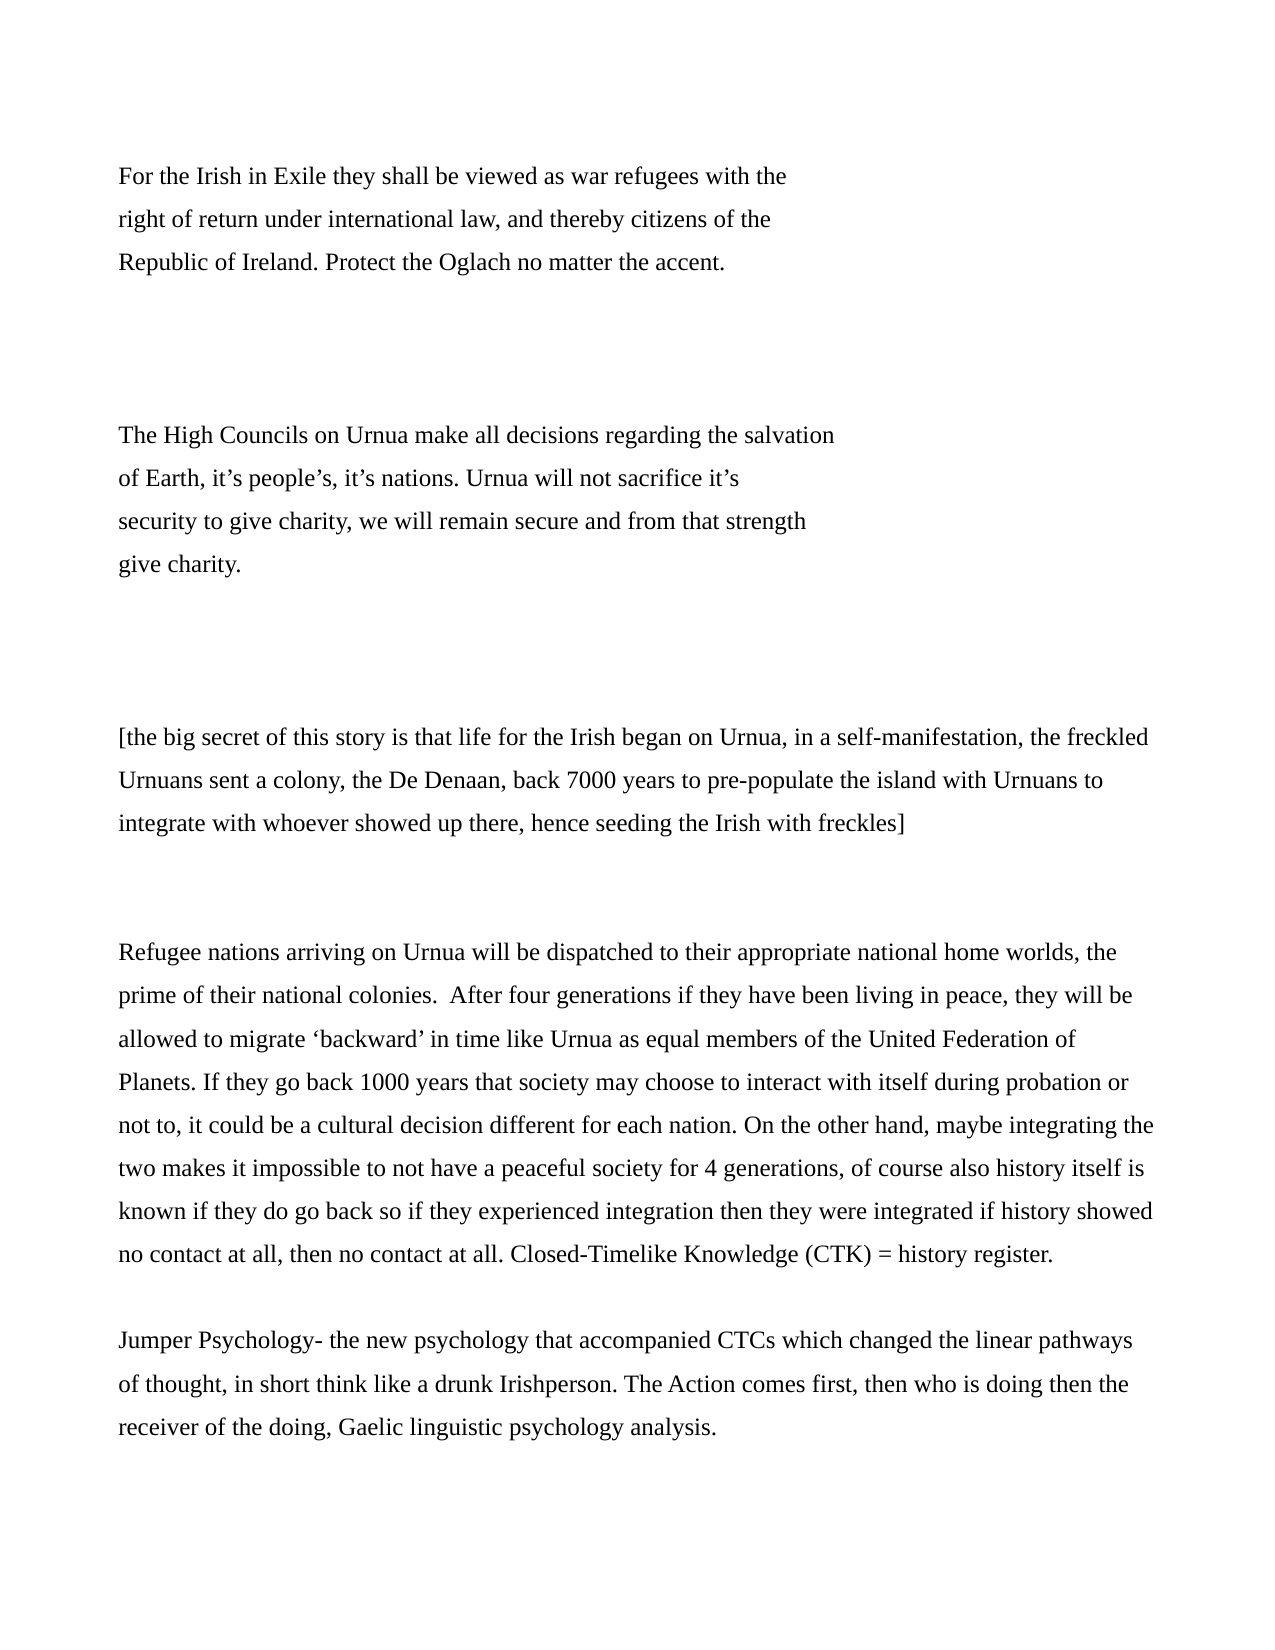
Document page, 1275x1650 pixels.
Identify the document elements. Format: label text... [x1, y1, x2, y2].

text Refugee nations arriving on Urnua will be dispatched to their appropriate national home worlds, the prime of their national colonies. After four generations if they have been living in peace, they will be allowed to migrate ‘backward’ in time like Urnua as equal members of the United Federation of Planets. If they go back 1000 years that society may choose to interact with itself during probation or not to, it could be a cultural decision different for each nation. On the other hand, maybe integrating the two makes it impossible to not have a peaceful society for 4 generations, of course also history itself is known if they do go back so if they experienced integration then they were integrated if history showed no contact at all, then no contact at all. Closed-Timelike Knowledge (CTK) = history register. [118, 937, 1157, 1268]
text Jumper Psychology- the new psychology that accompanied CTCs which changed the linear pathways of thought, in short think like a drunk Irishperson. The Action comes first, then who is doing then the receiver of the doing, Gaelic linguistic psychology analysis. [118, 1326, 1157, 1441]
text For the Irish in Exile they shall be viewed as war refugees with the right of return under international law, and thereby citizens of the Republic of Ireland. Protect the Oglach no matter the accent. The High Councils on Urnua make all decisions regarding the salvation of Earth, it’s people’s, it’s nations. Urnua will not sacrifice it’s security to give charity, we will remain secure and from that strength give charity. [118, 118, 1157, 578]
text [the big secret of this story is that life for the Irish began on Urnua, in a self-manifestation, the freckled Urnuans sent a colony, the De Denaan, back 7000 years to pre-populate the island with Urnuans to integrate with whoever showed up there, hence seeding the Irish with freckles] [118, 722, 1157, 837]
